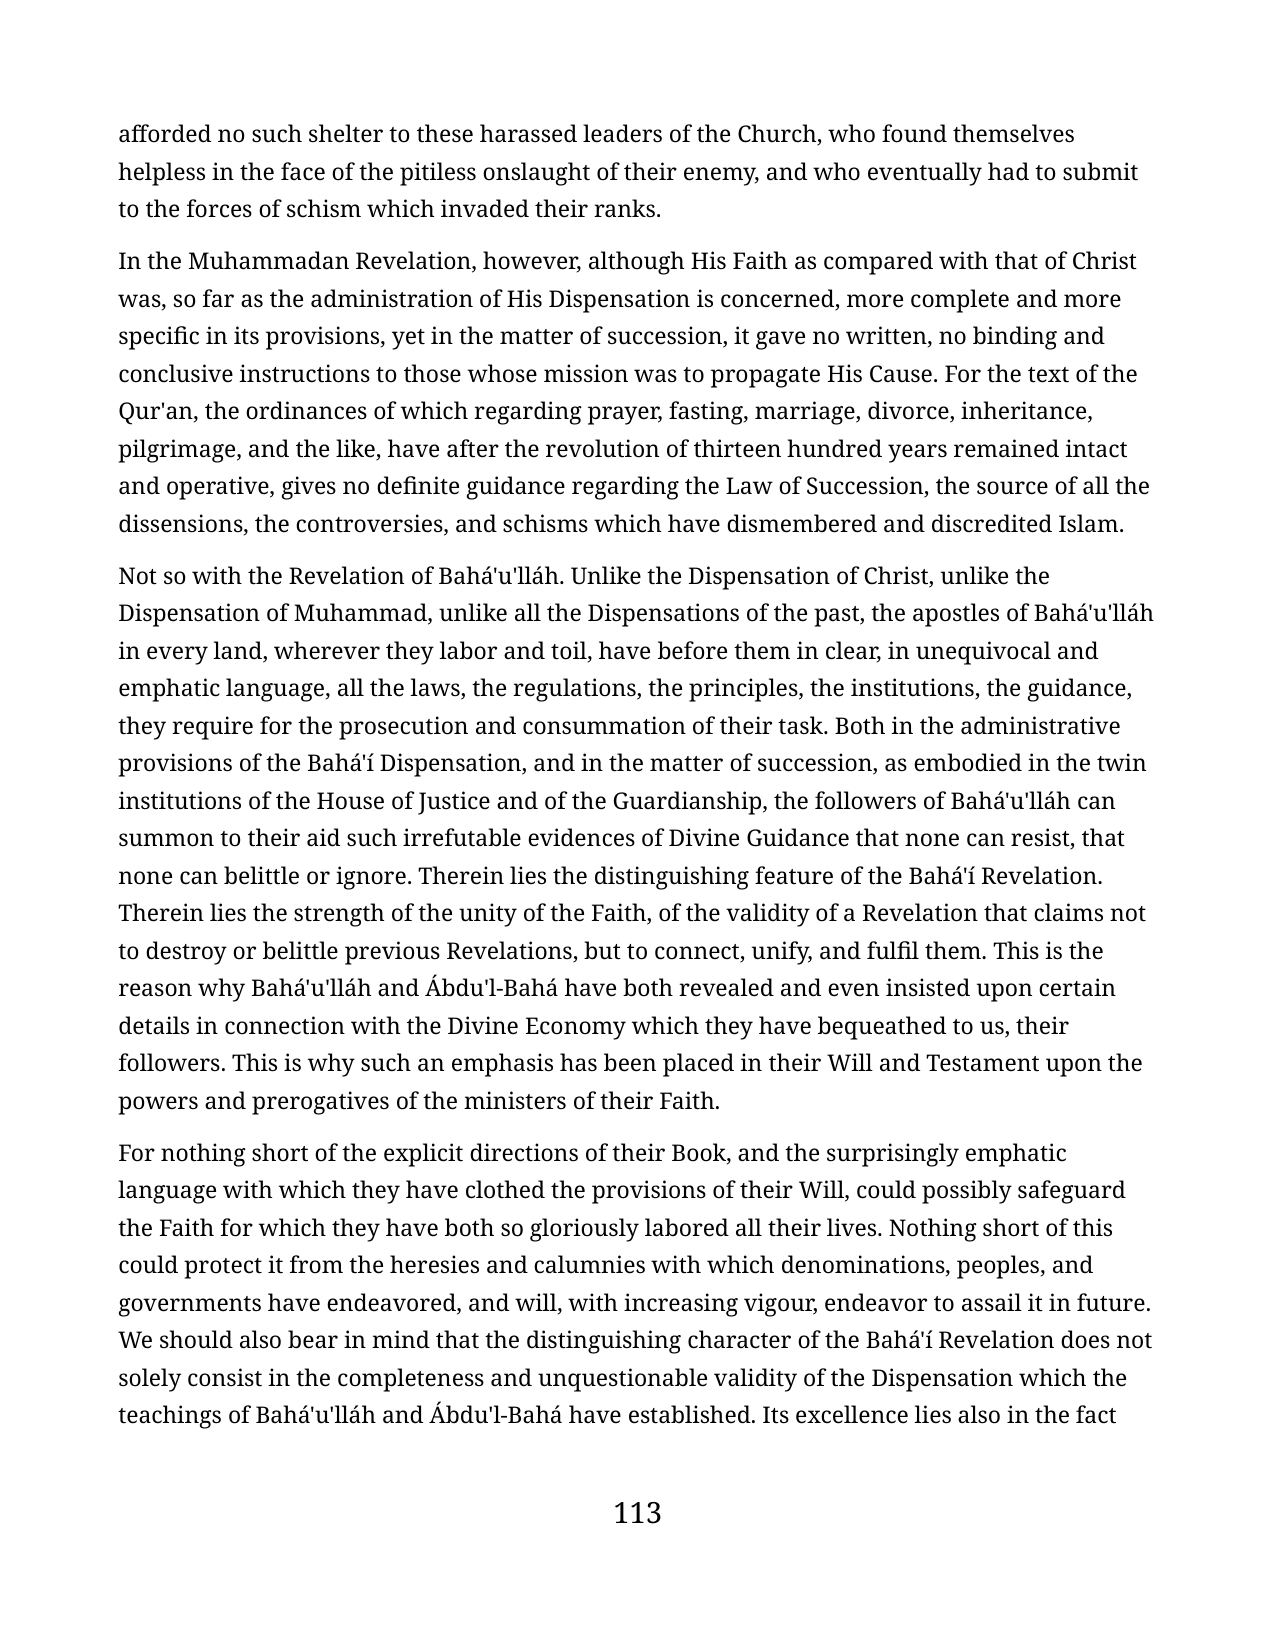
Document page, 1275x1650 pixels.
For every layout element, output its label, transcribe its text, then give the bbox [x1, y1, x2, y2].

text afforded no such shelter to these harassed leaders of the Church, who found themselves helpless in the face of the pitiless onslaught of their enemy, and who eventually had to submit to the forces of schism which invaded their ranks. [118, 118, 1157, 224]
text For nothing short of the explicit directions of their Book, and the surprisingly emphatic language with which they have clothed the provisions of their Will, could possibly safeguard the Faith for which they have both so gloriously labored all their lives. Nothing short of this could protect it from the heresies and calumnies with which denominations, peoples, and governments have endeavored, and will, with increasing vigour, endeavor to assail it in future. We should also bear in mind that the distinguishing character of the Bahá'í Revelation does not solely consist in the completeness and unquestionable validity of the Dispensation which the teachings of Bahá'u'lláh and Ábdu'l-Bahá have established. Its excellence lies also in the fact [118, 1137, 1157, 1431]
text Not so with the Revelation of Bahá'u'lláh. Unlike the Dispensation of Christ, unlike the Dispensation of Muhammad, unlike all the Dispensations of the past, the apostles of Bahá'u'lláh in every land, wherever they labor and toil, have before them in clear, in unequivocal and emphatic language, all the laws, the regulations, the principles, the institutions, the guidance, they require for the prosecution and consummation of their task. Both in the administrative provisions of the Bahá'í Dispensation, and in the matter of succession, as embodied in the twin institutions of the House of Justice and of the Guardianship, the followers of Bahá'u'lláh can summon to their aid such irrefutable evidences of Divine Guidance that none can resist, that none can belittle or ignore. Therein lies the distinguishing feature of the Bahá'í Revelation. Therein lies the strength of the unity of the Faith, of the validity of a Revelation that claims not to destroy or belittle previous Revelations, but to connect, unify, and fulfil them. This is the reason why Bahá'u'lláh and Ábdu'l-Bahá have both revealed and even insisted upon certain details in connection with the Divine Economy which they have bequeathed to us, their followers. This is why such an emphasis has been placed in their Will and Testament upon the powers and prerogatives of the ministers of their Faith. [118, 560, 1157, 1116]
text In the Muhammadan Revelation, however, although His Faith as compared with that of Christ was, so far as the administration of His Dispensation is concerned, more complete and more specific in its provisions, yet in the matter of succession, it gave no written, no binding and conclusive instructions to those whose mission was to propagate His Cause. For the text of the Qur'an, the ordinances of which regarding prayer, fasting, marriage, divorce, inheritance, pilgrimage, and the like, have after the revolution of thirteen hundred years remained intact and operative, gives no definite guidance regarding the Law of Succession, the source of all the dissensions, the controversies, and schisms which have dismembered and discredited Islam. [118, 245, 1157, 539]
